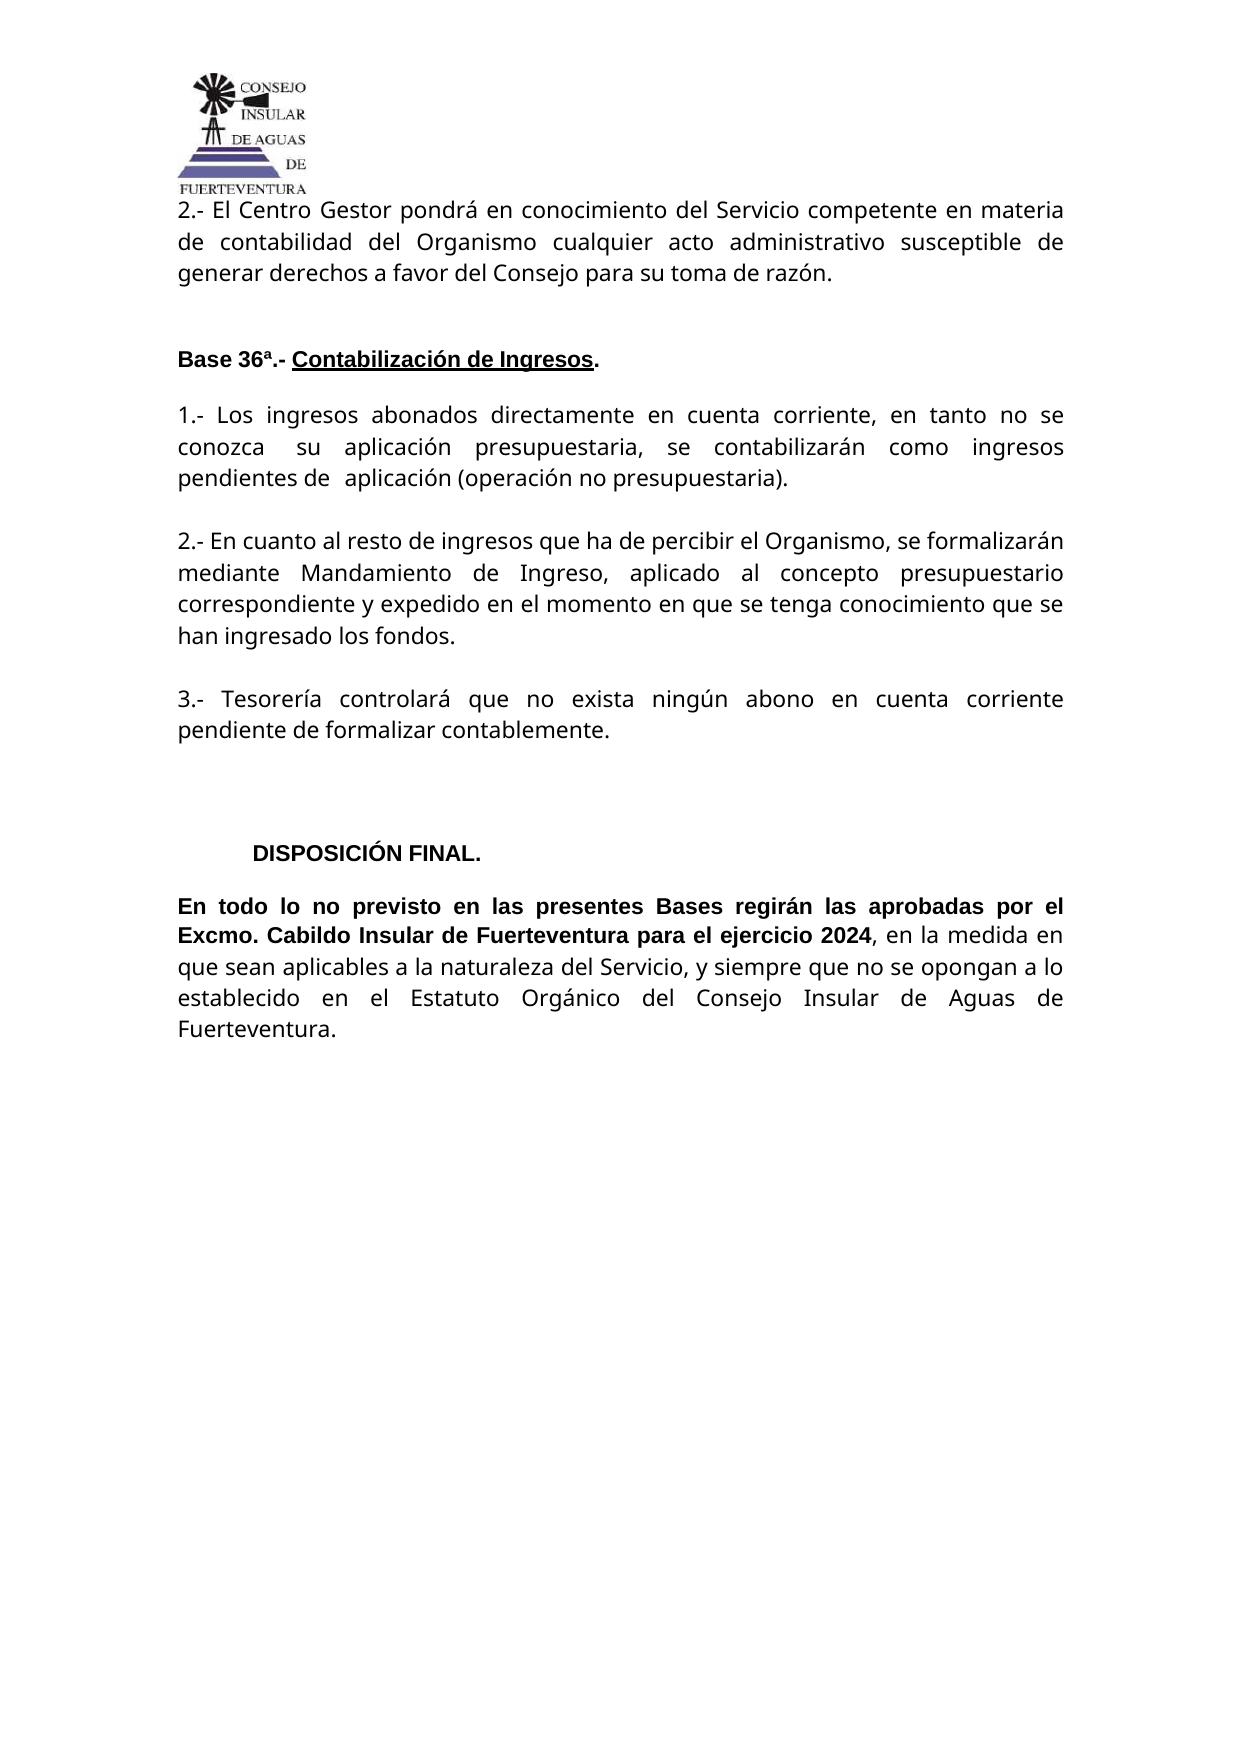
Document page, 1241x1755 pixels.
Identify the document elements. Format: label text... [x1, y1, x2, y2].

text DISPOSICIÓN FINAL. [252, 840, 1137, 866]
text 2.- El Centro Gestor pondrá en conocimiento del Servicio competente en materia de contabilidad del Organismo cualquier acto administrativo susceptible de generar derechos a favor del Consejo para su toma de razón. [177, 194, 1064, 288]
text 2.- En cuanto al resto de ingresos que ha de percibir el Organismo, se formalizarán mediante Mandamiento de Ingreso, aplicado al concepto presupuestario correspondiente y expedido en el momento en que se tenga conocimiento que se han ingresado los fondos. [177, 525, 1064, 651]
text En todo lo no previsto en las presentes Bases regirán las aprobadas por el Excmo. Cabildo Insular de Fuerteventura para el ejercicio 2024, en la medida en que sean aplicables a la naturaleza del Servicio, y siempre que no se opongan a lo establecido en el Estatuto Orgánico del Consejo Insular de Aguas de Fuerteventura. [177, 893, 1064, 1044]
subtitle Base 36ª.- Contabilización de Ingresos. [177, 346, 1137, 372]
text 1.- Los ingresos abonados directamente en cuenta corriente, en tanto no se conozca su aplicación presupuestaria, se contabilizarán como ingresos pendientes de aplicación (operación no presupuestaria). [177, 399, 1064, 493]
text 3.- Tesorería controlará que no exista ningún abono en cuenta corriente pendiente de formalizar contablemente. [177, 683, 1064, 745]
